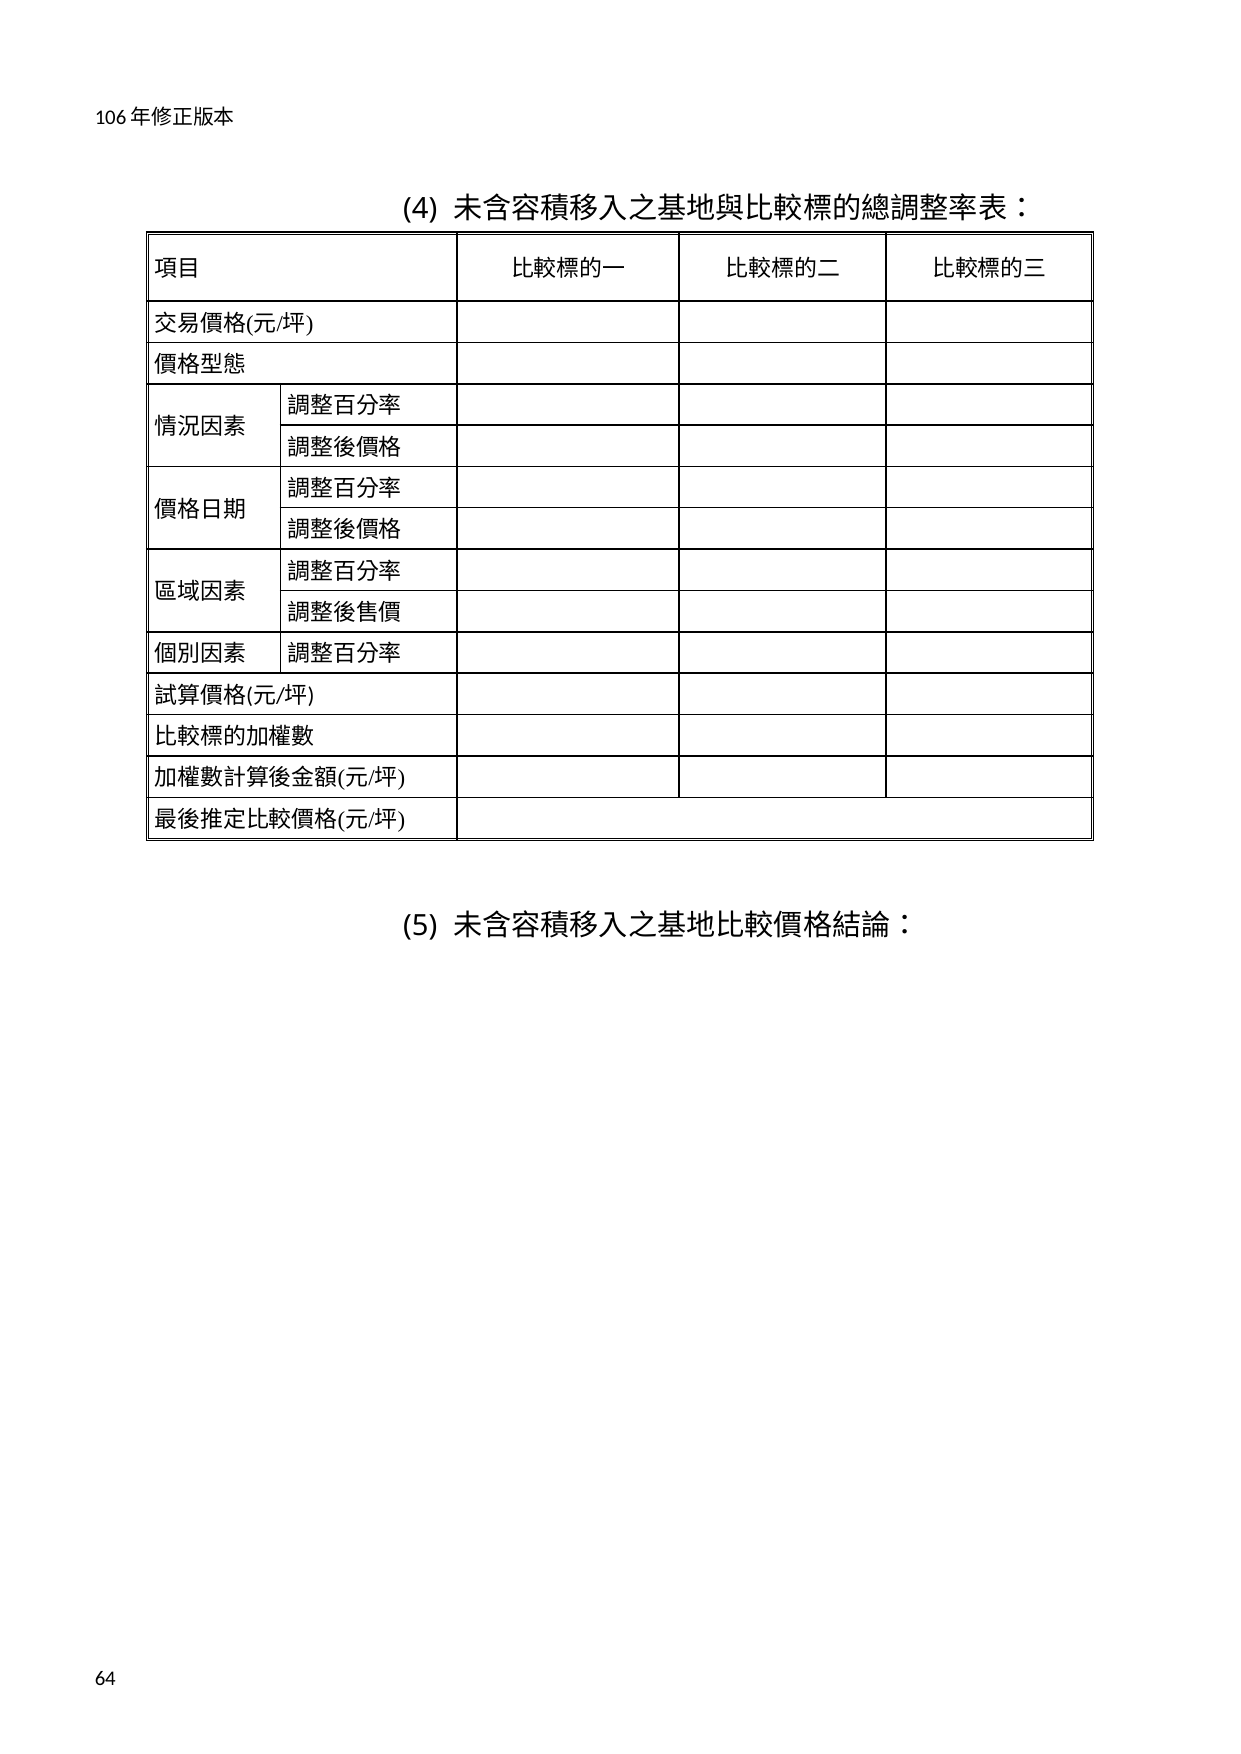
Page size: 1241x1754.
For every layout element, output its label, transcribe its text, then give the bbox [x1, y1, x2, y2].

table_cell 調整後價格 [281, 508, 456, 548]
table_cell [680, 302, 885, 341]
table_cell [458, 550, 678, 589]
table_cell [887, 591, 1091, 631]
table_cell [458, 591, 678, 631]
list 未含容積移入之基地與比較標的總調整率表： [403, 181, 1146, 227]
table_cell 調整百分率 [281, 385, 456, 424]
table_header 項目 [149, 235, 456, 300]
table_cell [458, 508, 678, 548]
table_cell [458, 385, 678, 424]
table_cell [887, 302, 1091, 341]
table_cell [458, 798, 1091, 838]
table_cell [458, 343, 678, 383]
table_cell [680, 343, 885, 383]
table_cell [887, 385, 1091, 424]
table_cell 加權數計算後金額(元/坪) [149, 757, 456, 796]
table_cell 試算價格(元/坪) [149, 674, 456, 714]
table_cell [458, 302, 678, 341]
table_cell 價格日期 [149, 467, 280, 548]
table_cell [458, 674, 678, 714]
table_header 比較標的三 [887, 235, 1091, 300]
table_cell [458, 715, 678, 755]
table_cell [887, 633, 1091, 672]
table_cell [680, 591, 885, 631]
table_cell [887, 757, 1091, 796]
table_cell 交易價格(元/坪) [149, 302, 456, 341]
table_cell [680, 550, 885, 589]
table_cell 價格型態 [149, 343, 456, 383]
table_cell 個別因素 [149, 633, 280, 672]
table_cell [887, 550, 1091, 589]
table_cell 調整後價格 [281, 426, 456, 466]
table_cell [680, 633, 885, 672]
table_header 比較標的二 [680, 235, 885, 300]
table_cell [887, 343, 1091, 383]
table_cell 調整百分率 [281, 633, 456, 672]
table_cell [680, 757, 885, 796]
table_cell [887, 715, 1091, 755]
table_cell [680, 715, 885, 755]
list 未含容積移入之基地比較價格結論： [403, 899, 1146, 945]
table_cell [680, 467, 885, 507]
table_cell [458, 426, 678, 466]
table_cell [680, 385, 885, 424]
table_cell 區域因素 [149, 550, 280, 631]
table_cell [458, 467, 678, 507]
table_cell [887, 426, 1091, 466]
table_cell 情況因素 [149, 385, 280, 466]
table_cell 最後推定比較價格(元/坪) [149, 798, 456, 838]
table_cell [458, 633, 678, 672]
table_header 比較標的一 [458, 235, 678, 300]
table_cell [458, 757, 678, 796]
table_cell [887, 674, 1091, 714]
table_cell 比較標的加權數 [149, 715, 456, 755]
table_cell 調整後售價 [281, 591, 456, 631]
table_cell [887, 508, 1091, 548]
table_cell [680, 426, 885, 466]
table_cell 調整百分率 [281, 550, 456, 589]
table_cell [680, 508, 885, 548]
table_cell 調整百分率 [281, 467, 456, 507]
table_cell [887, 467, 1091, 507]
table_cell [680, 674, 885, 714]
